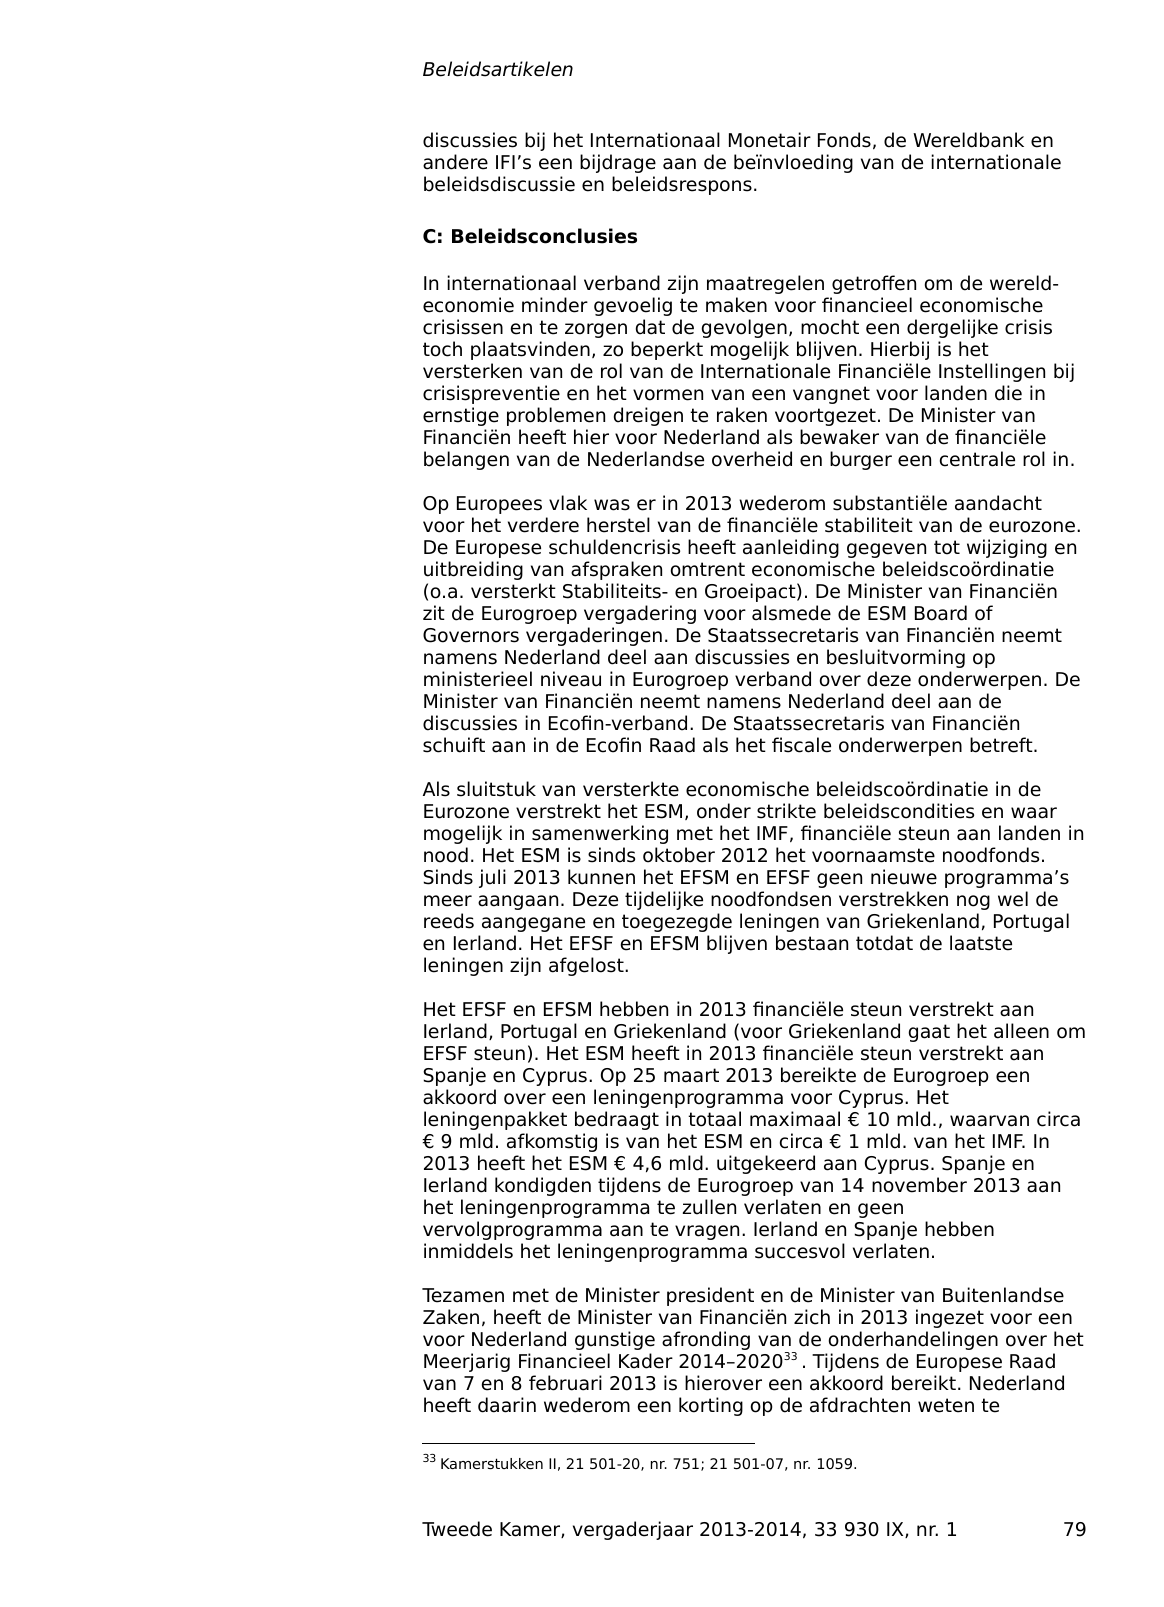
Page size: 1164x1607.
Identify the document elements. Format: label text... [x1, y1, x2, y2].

text Als sluitstuk van versterkte economische beleidscoördinatie in de Eurozone verstrekt het ESM, onder strikte beleidscondities en waar mogelijk in samenwerking met het IMF, financiële steun aan landen in nood. Het ESM is sinds oktober 2012 het voornaamste noodfonds. Sinds juli 2013 kunnen het EFSM en EFSF geen nieuwe programma’s meer aangaan. Deze tijdelijke noodfondsen verstrekken nog wel de reeds aangegane en toegezegde leningen van Griekenland, Portugal en Ierland. Het EFSF en EFSM blijven bestaan totdat de laatste leningen zijn afgelost. [422, 779, 1087, 977]
text In internationaal verband zijn maatregelen getroffen om de wereld-economie minder gevoelig te maken voor financieel economische crisissen en te zorgen dat de gevolgen, mocht een dergelijke crisis toch plaatsvinden, zo beperkt mogelijk blijven. Hierbij is het versterken van de rol van de Internationale Financiële Instellingen bij crisispreventie en het vormen van een vangnet voor landen die in ernstige problemen dreigen te raken voortgezet. De Minister van Financiën heeft hier voor Nederland als bewaker van de financiële belangen van de Nederlandse overheid en burger een centrale rol in. [422, 273, 1087, 471]
text Kamerstukken II, 21 501-20, nr. 751; 21 501-07, nr. 1059. [422, 1452, 1087, 1474]
subtitle C: Beleidsconclusies [422, 226, 1087, 248]
text Op Europees vlak was er in 2013 wederom substantiële aandacht voor het verdere herstel van de financiële stabiliteit van de eurozone. De Europese schuldencrisis heeft aanleiding gegeven tot wijziging en uitbreiding van afspraken omtrent economische beleidscoördinatie (o.a. versterkt Stabiliteits- en Groeipact). De Minister van Financiën zit de Eurogroep vergadering voor alsmede de ESM Board of Governors vergaderingen. De Staatssecretaris van Financiën neemt namens Nederland deel aan discussies en besluitvorming op ministerieel niveau in Eurogroep verband over deze onderwerpen. De Minister van Financiën neemt namens Nederland deel aan de discussies in Ecofin-verband. De Staatssecretaris van Financiën schuift aan in de Ecofin Raad als het fiscale onderwerpen betreft. [422, 493, 1087, 757]
text Het EFSF en EFSM hebben in 2013 financiële steun verstrekt aan Ierland, Portugal en Griekenland (voor Griekenland gaat het alleen om EFSF steun). Het ESM heeft in 2013 financiële steun verstrekt aan Spanje en Cyprus. Op 25 maart 2013 bereikte de Eurogroep een akkoord over een leningenprogramma voor Cyprus. Het leningenpakket bedraagt in totaal maximaal € 10 mld., waarvan circa € 9 mld. afkomstig is van het ESM en circa € 1 mld. van het IMF. In 2013 heeft het ESM € 4,6 mld. uitgekeerd aan Cyprus. Spanje en Ierland kondigden tijdens de Eurogroep van 14 november 2013 aan het leningenprogramma te zullen verlaten en geen vervolgprogramma aan te vragen. Ierland en Spanje hebben inmiddels het leningenprogramma succesvol verlaten. [422, 999, 1087, 1262]
text discussies bij het Internationaal Monetair Fonds, de Wereldbank en andere IFI’s een bijdrage aan de beïnvloeding van de internationale beleidsdiscussie en beleidsrespons. [422, 130, 1087, 196]
text Tezamen met de Minister president en de Minister van Buitenlandse Zaken, heeft de Minister van Financiën zich in 2013 ingezet voor een voor Nederland gunstige afronding van de onderhandelingen over het Meerjarig Financieel Kader 2014–2020. Tijdens de Europese Raad van 7 en 8 februari 2013 is hierover een akkoord bereikt. Nederland heeft daarin wederom een korting op de afdrachten weten te [422, 1285, 1087, 1417]
